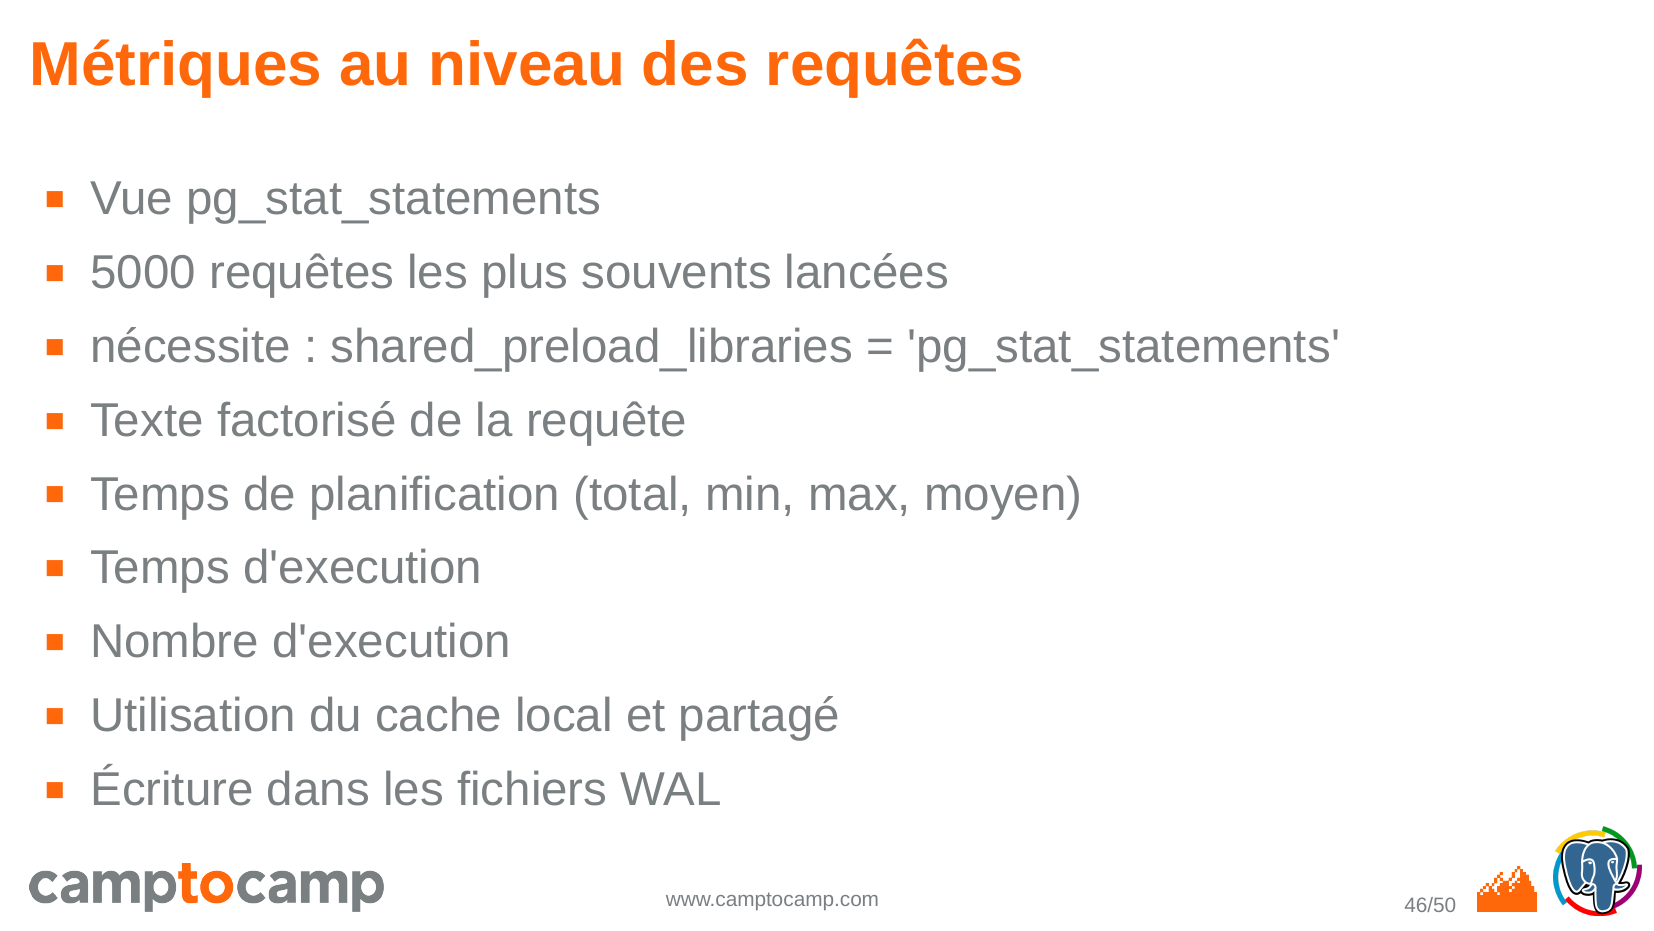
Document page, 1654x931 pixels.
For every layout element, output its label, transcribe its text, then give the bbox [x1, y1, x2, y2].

picture [1553, 826, 1642, 916]
title Métriques au niveau des requêtes [29, 29, 1625, 156]
picture [29, 863, 384, 912]
list Vue pg_stat_statements 5000 requêtes les plus souvents lancées nécessite : shared_preload_libraries = 'pg_stat_statements' Texte factorisé de la requête Temps de planification (total, min, max, moyen) Temps d'execution Nombre d'execution Utilisation du cache local et partagé Écriture dans les fichiers WAL [29, 171, 1625, 827]
picture [1477, 866, 1537, 912]
